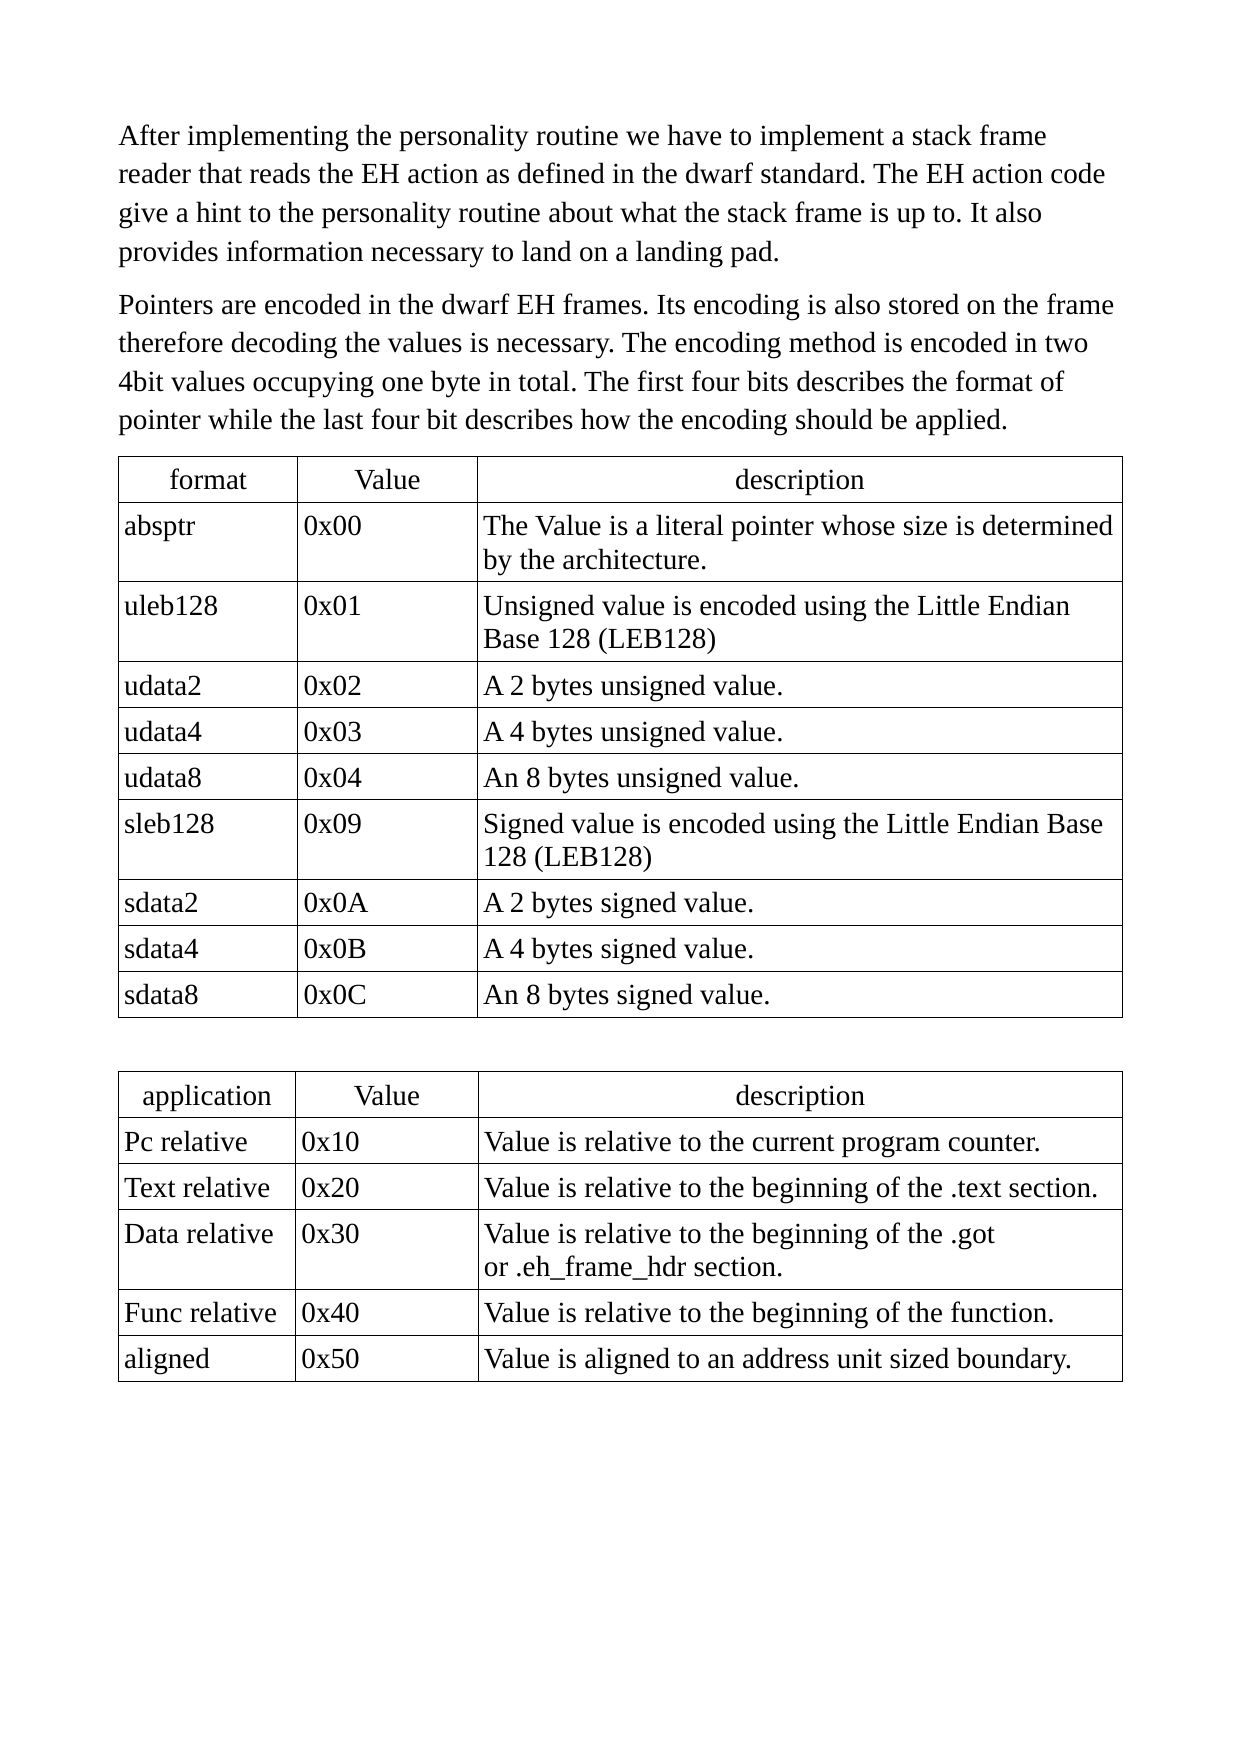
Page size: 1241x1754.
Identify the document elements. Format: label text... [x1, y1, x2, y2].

table_cell absptr [119, 503, 297, 581]
table_cell Unsigned value is encoded using the Little Endian Base 128 (LEB128) [478, 582, 1122, 661]
table_header application [119, 1072, 295, 1117]
table_cell 0x02 [298, 662, 477, 707]
table_cell Text relative [119, 1164, 295, 1209]
table_cell Pc relative [119, 1118, 295, 1163]
table_cell Value is aligned to an address unit sized boundary. [479, 1336, 1122, 1381]
table_cell Signed value is encoded using the Little Endian Base 128 (LEB128) [478, 800, 1122, 878]
table_cell 0x00 [298, 503, 477, 581]
table_cell 0x09 [298, 800, 477, 878]
table_header format [119, 457, 297, 502]
table_cell 0x0A [298, 880, 477, 924]
table_cell An 8 bytes signed value. [478, 972, 1122, 1017]
table_header description [478, 457, 1122, 502]
table_cell 0x40 [296, 1290, 478, 1334]
table_cell Func relative [119, 1290, 295, 1334]
table_header Value [298, 457, 477, 502]
table_cell sdata4 [119, 926, 297, 971]
table_header description [479, 1072, 1122, 1117]
table_cell udata4 [119, 708, 297, 753]
table_cell 0x03 [298, 708, 477, 753]
table_cell sdata2 [119, 880, 297, 924]
table_cell 0x04 [298, 754, 477, 799]
table_cell Data relative [119, 1210, 295, 1288]
table_cell The Value is a literal pointer whose size is determined by the architecture. [478, 503, 1122, 581]
table_cell sdata8 [119, 972, 297, 1017]
table_cell An 8 bytes unsigned value. [478, 754, 1122, 799]
table_cell aligned [119, 1336, 295, 1381]
table_cell A 2 bytes unsigned value. [478, 662, 1122, 707]
table_cell A 4 bytes unsigned value. [478, 708, 1122, 753]
table_cell 0x30 [296, 1210, 478, 1288]
table_header Value [296, 1072, 478, 1117]
text Pointers are encoded in the dwarf EH frames. Its encoding is also stored on the frame therefore decoding the values is necessary. The encoding method is encoded in two 4bit values occupying one byte in total. The first four bits describes the format of pointer while the last four bit describes how the encoding should be applied. [118, 287, 1122, 436]
table_cell 0x50 [296, 1336, 478, 1381]
table_cell udata2 [119, 662, 297, 707]
table_cell Value is relative to the beginning of the .got or .eh_frame_hdr section. [479, 1210, 1122, 1288]
table_cell uleb128 [119, 582, 297, 661]
table_cell Value is relative to the current program counter. [479, 1118, 1122, 1163]
table_cell udata8 [119, 754, 297, 799]
table_cell 0x01 [298, 582, 477, 661]
table_cell 0x10 [296, 1118, 478, 1163]
table_cell 0x20 [296, 1164, 478, 1209]
table_cell Value is relative to the beginning of the function. [479, 1290, 1122, 1334]
table_cell 0x0B [298, 926, 477, 971]
text After implementing the personality routine we have to implement a stack frame reader that reads the EH action as defined in the dwarf standard. The EH action code give a hint to the personality routine about what the stack frame is up to. It also provides information necessary to land on a landing pad. [118, 118, 1122, 267]
table_cell 0x0C [298, 972, 477, 1017]
table_cell sleb128 [119, 800, 297, 878]
table_cell A 2 bytes signed value. [478, 880, 1122, 924]
table_cell A 4 bytes signed value. [478, 926, 1122, 971]
table_cell Value is relative to the beginning of the .text section. [479, 1164, 1122, 1209]
